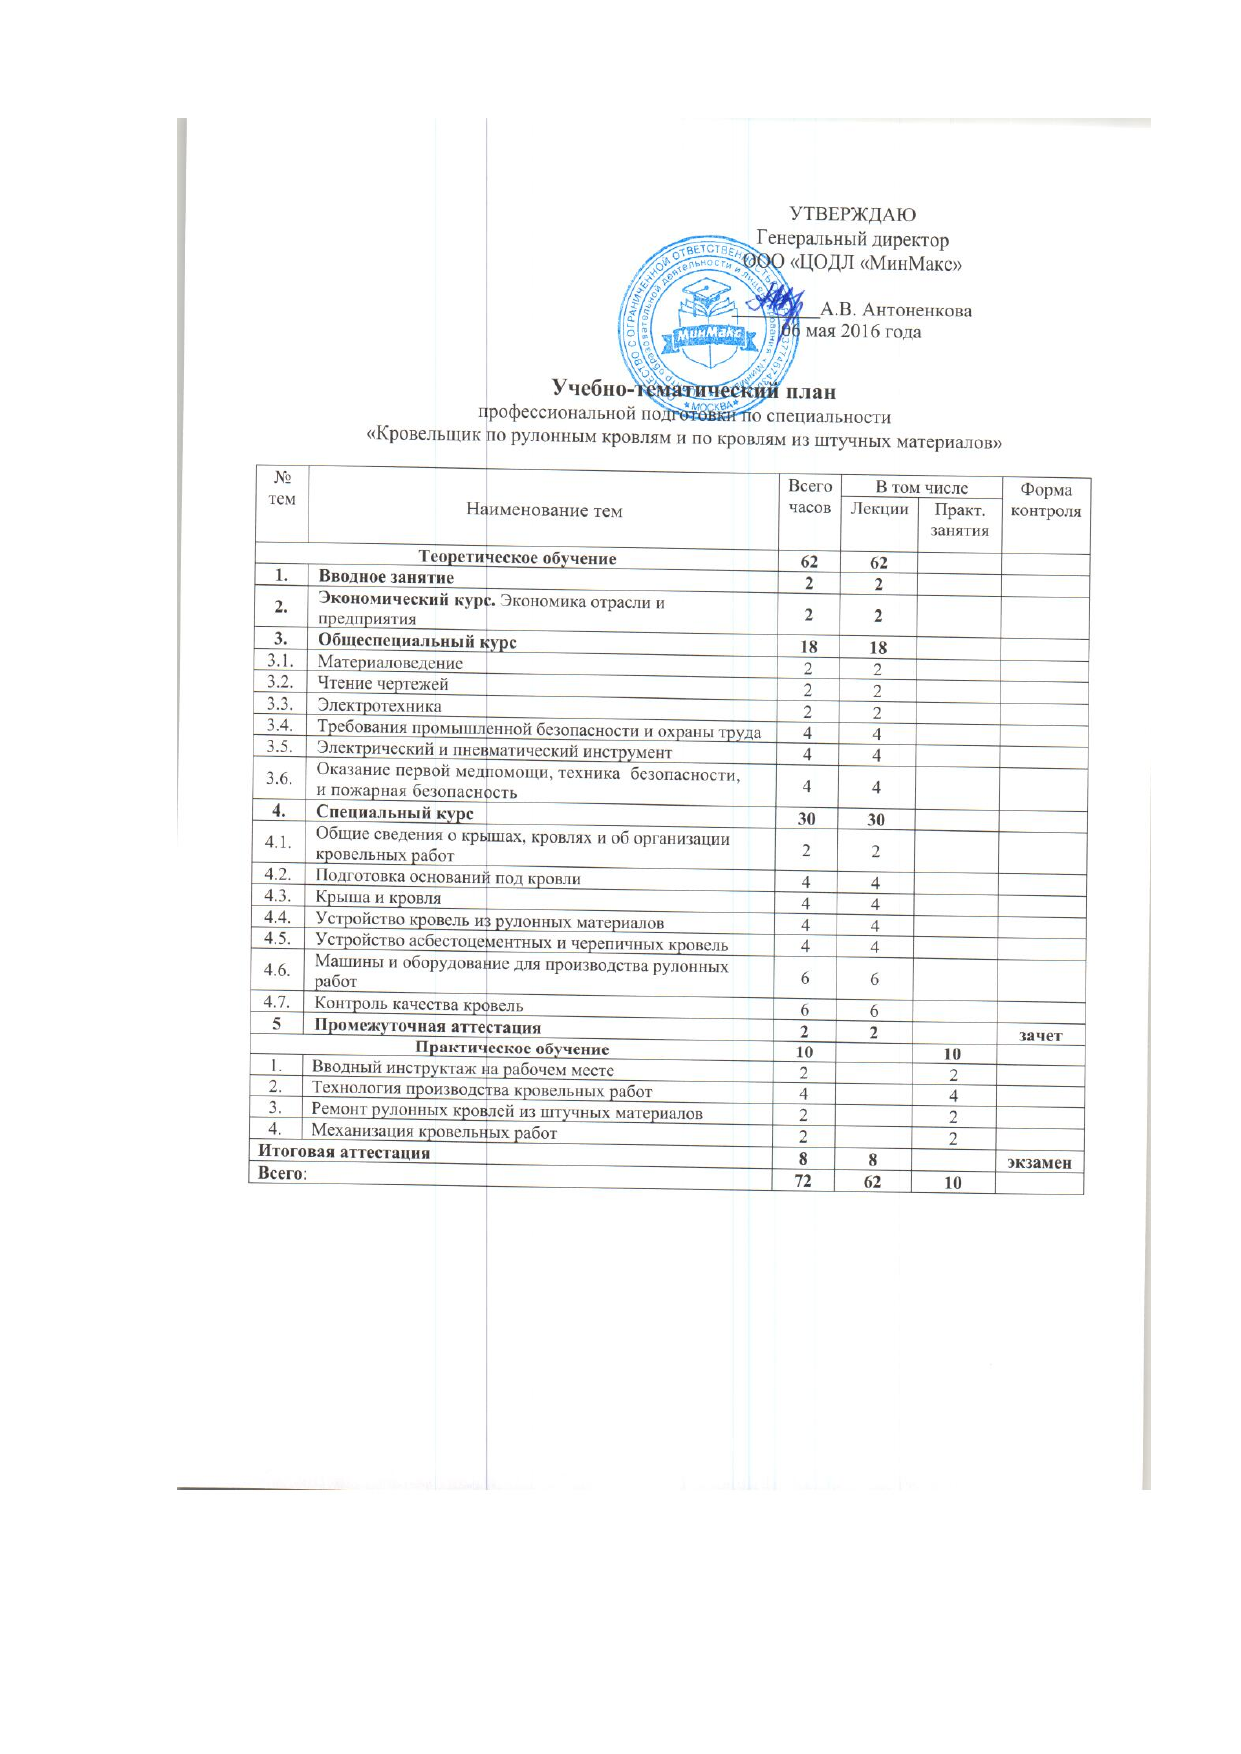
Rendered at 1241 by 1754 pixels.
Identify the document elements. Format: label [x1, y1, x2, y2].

picture [177, 118, 1151, 1495]
